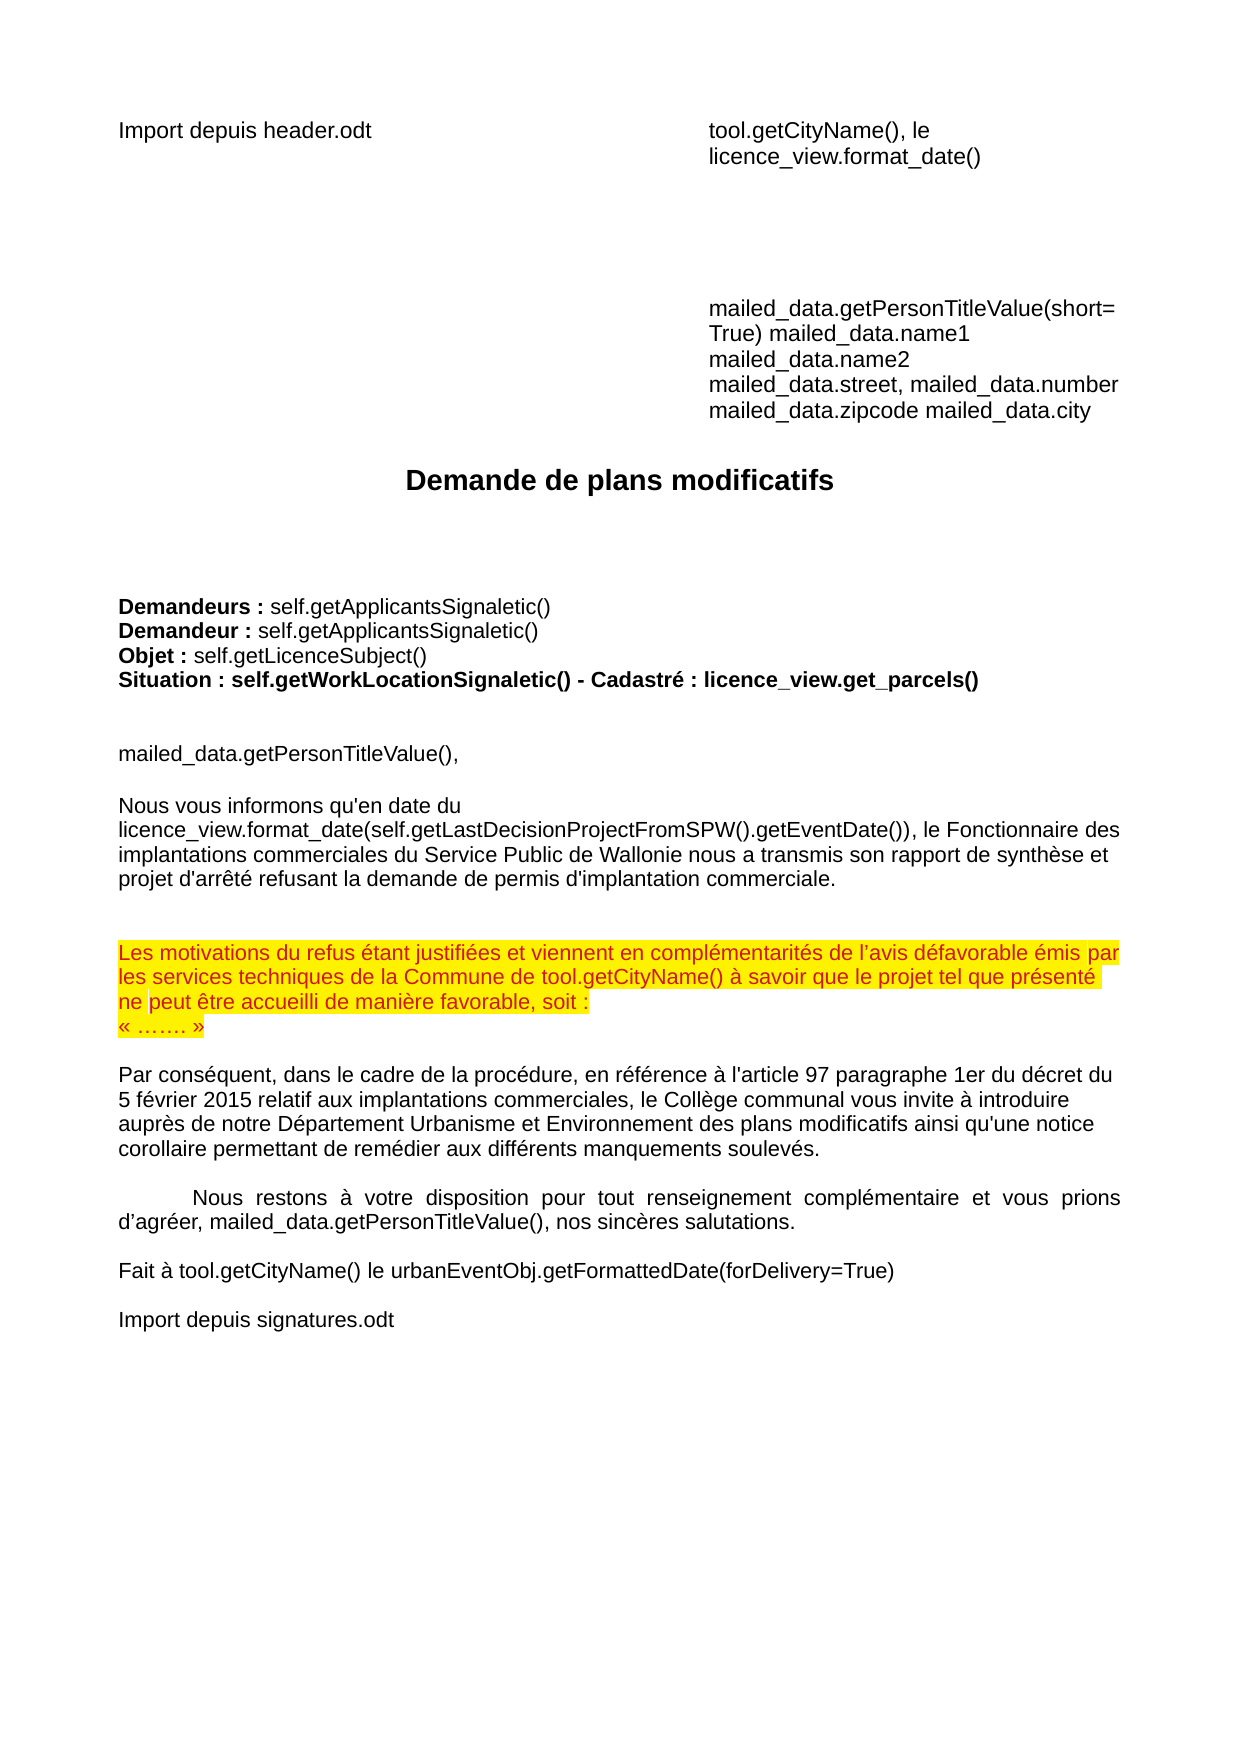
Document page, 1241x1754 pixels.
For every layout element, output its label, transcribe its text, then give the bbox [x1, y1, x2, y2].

text Par conséquent, dans le cadre de la procédure, en référence à l'article 97 paragraphe 1er du décret du 5 février 2015 relatif aux implantations commerciales, le Collège communal vous invite à introduire auprès de notre Département Urbanisme et Environnement des plans modificatifs ainsi qu'une notice corollaire permettant de remédier aux différents manquements soulevés. [118, 1063, 1122, 1161]
text Les motivations du refus étant justifiées et viennent en complémentarités de l’avis défavorable émis par les services techniques de la Commune de tool.getCityName() à savoir que le projet tel que présenté ne peut être accueilli de manière favorable, soit : [118, 940, 1122, 1014]
title Demande de plans modificatifs [118, 464, 1122, 496]
text Demandeur : self.getApplicantsSignaletic() [118, 619, 1122, 643]
text « ……. » [118, 1014, 1122, 1038]
text Nous restons à votre disposition pour tout renseignement complémentaire et vous prions d’agréer, mailed_data.getPersonTitleValue(), nos sincères salutations. [118, 1185, 1122, 1234]
table_header Import depuis header.odt [118, 118, 708, 436]
text Import depuis signatures.odt [118, 1308, 1122, 1332]
text Fait à tool.getCityName() le urbanEventObj.getFormattedDate(forDelivery=True) [118, 1259, 1122, 1283]
table_header tool.getCityName(), le licence_view.format_date() mailed_data.getPersonTitleValue(short=True) mailed_data.name1 mailed_data.name2 mailed_data.street, mailed_data.number mailed_data.zipcode mailed_data.city [709, 118, 1128, 436]
text Demandeurs : self.getApplicantsSignaletic() [118, 594, 1122, 619]
text mailed_data.getPersonTitleValue(), [118, 741, 1122, 766]
text Situation : self.getWorkLocationSignaletic() - Cadastré : licence_view.get_parcels() [118, 668, 1122, 692]
text Nous vous informons qu'en date du licence_view.format_date(self.getLastDecisionProjectFromSPW().getEventDate()), le Fonctionnaire des implantations commerciales du Service Public de Wallonie nous a transmis son rapport de synthèse et projet d'arrêté refusant la demande de permis d'implantation commerciale. [118, 793, 1122, 891]
text Objet : self.getLicenceSubject() [118, 643, 1122, 668]
